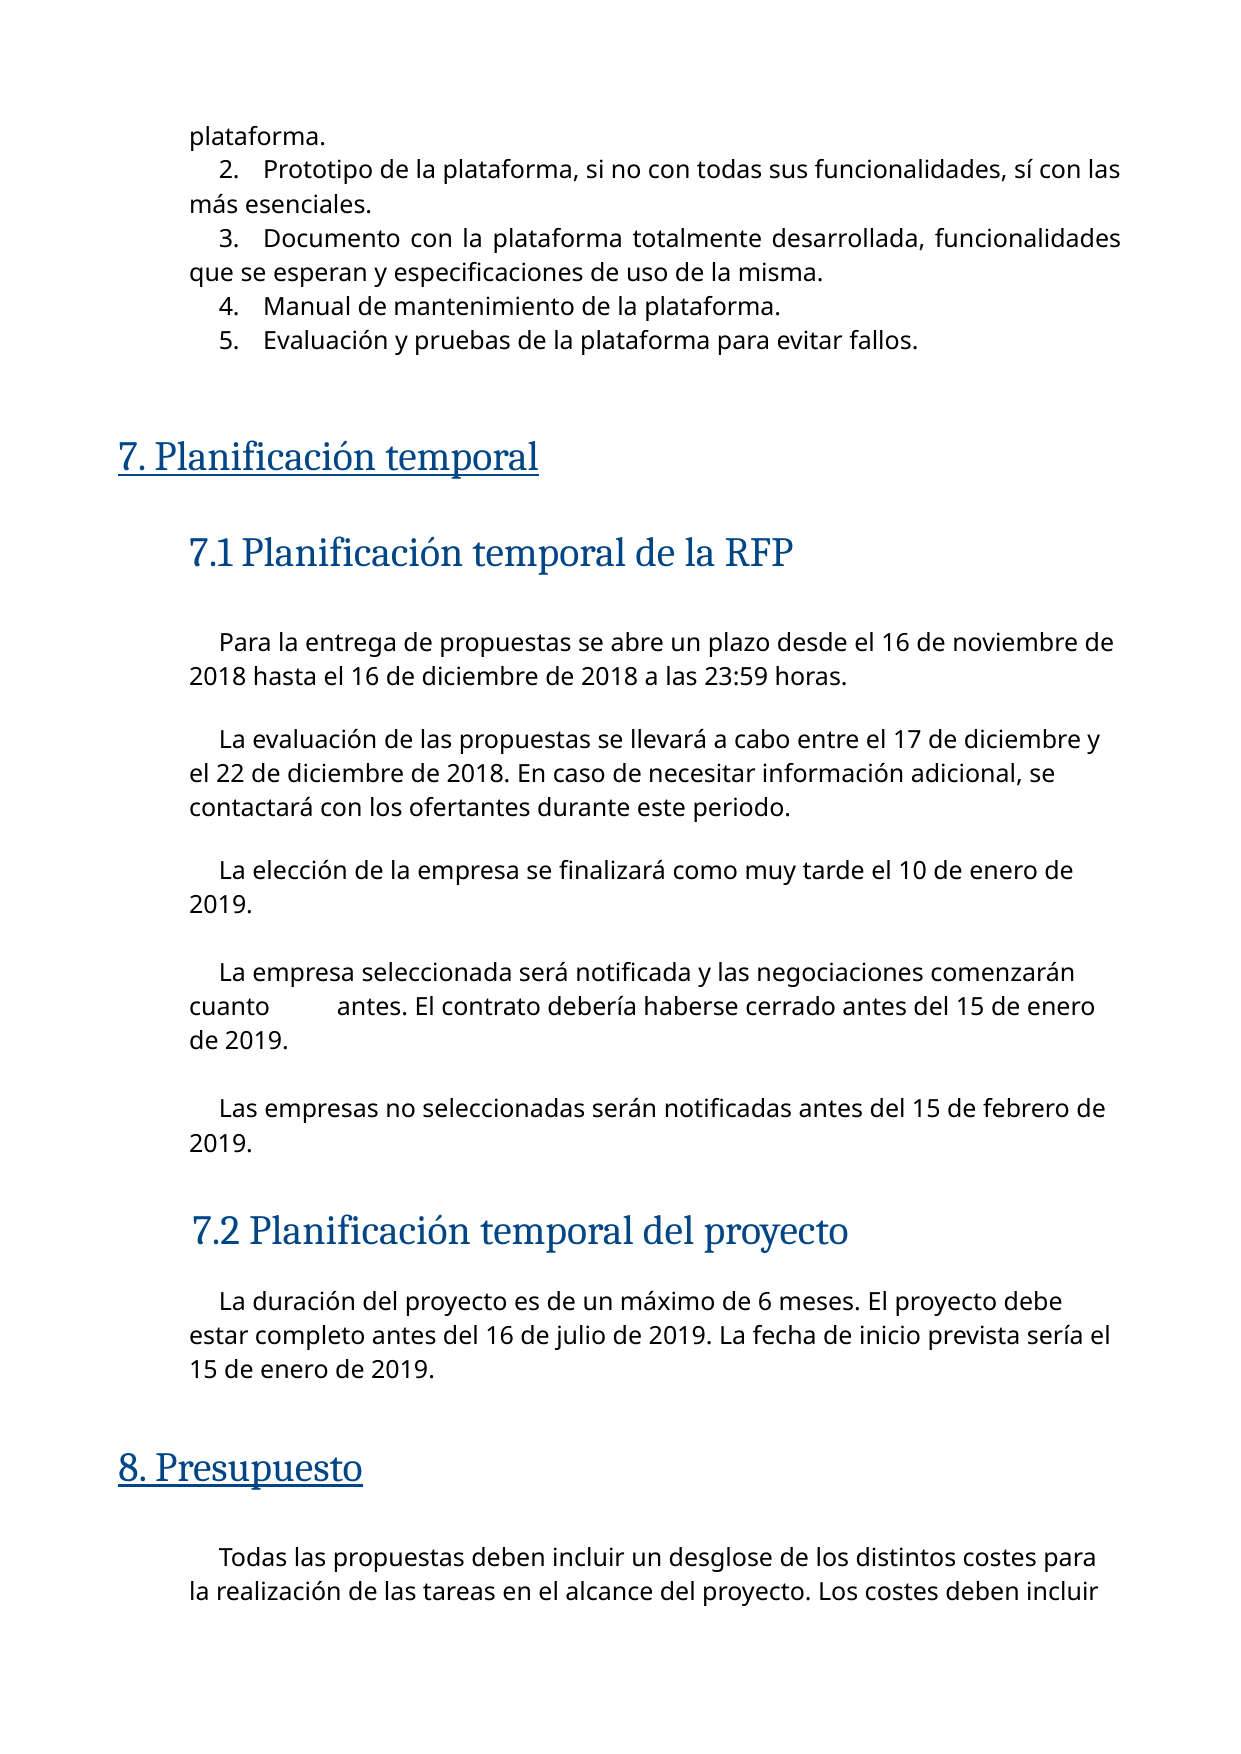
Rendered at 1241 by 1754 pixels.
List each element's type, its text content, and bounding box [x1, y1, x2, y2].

text La duración del proyecto es de un máximo de 6 meses. El proyecto debe estar completo antes del 16 de julio de 2019. La fecha de inicio prevista sería el 15 de enero de 2019. [189, 1284, 1122, 1386]
list Evaluación y pruebas de la plataforma para evitar fallos. [189, 322, 1122, 357]
list plataforma. [189, 118, 1122, 152]
list Manual de mantenimiento de la plataforma. [189, 288, 1122, 322]
list Prototipo de la plataforma, si no con todas sus funcionalidades, sí con las más esenciales. [189, 152, 1122, 220]
text 7.2 Planificación temporal del proyecto [118, 1207, 1122, 1255]
text 7. Planificación temporal [118, 433, 1122, 481]
text Todas las propuestas deben incluir un desglose de los distintos costes para la realización de las tareas en el alcance del proyecto. Los costes deben incluir [189, 1539, 1122, 1607]
text 7.1 Planificación temporal de la RFP [189, 529, 1122, 577]
text La evaluación de las propuestas se llevará a cabo entre el 17 de diciembre y el 22 de diciembre de 2018. En caso de necesitar información adicional, se contactará con los ofertantes durante este periodo. [189, 722, 1122, 824]
text Las empresas no seleccionadas serán notificadas antes del 15 de febrero de 2019. [189, 1091, 1122, 1159]
text Para la entrega de propuestas se abre un plazo desde el 16 de noviembre de 2018 hasta el 16 de diciembre de 2018 a las 23:59 horas. [189, 625, 1122, 693]
list Documento con la plataforma totalmente desarrollada, funcionalidades que se esperan y especificaciones de uso de la misma. [189, 220, 1122, 288]
text La elección de la empresa se finalizará como muy tarde el 10 de enero de 2019. [189, 853, 1122, 921]
text 8. Presupuesto [118, 1443, 1122, 1491]
text La empresa seleccionada será notificada y las negociaciones comenzarán cuanto antes. El contrato debería haberse cerrado antes del 15 de enero de 2019. [189, 955, 1122, 1057]
